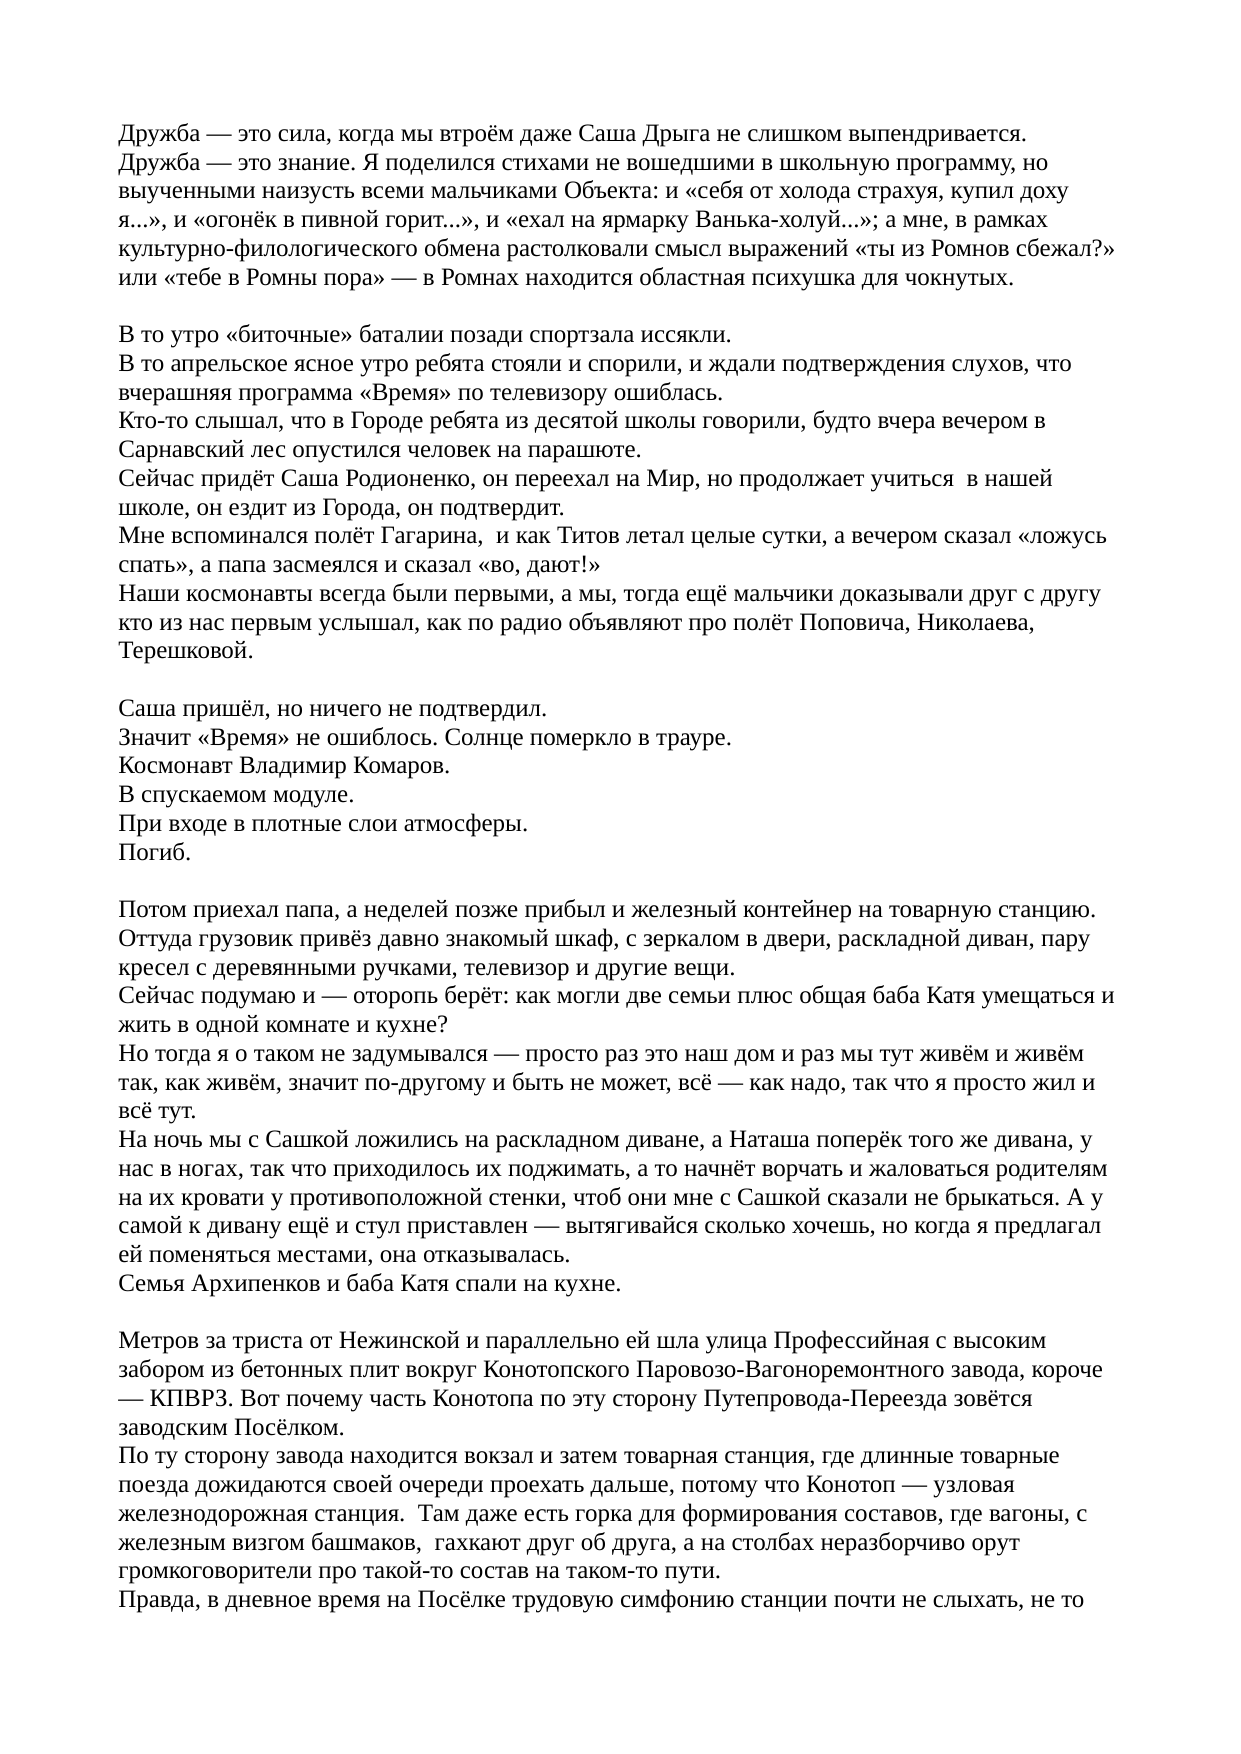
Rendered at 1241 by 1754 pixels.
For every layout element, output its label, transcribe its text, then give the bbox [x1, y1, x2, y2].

text Дружба — это знание. Я поделился стихами не вошедшими в школьную программу, но выученными наизусть всеми мальчиками Объекта: и «себя от холода страхуя, купил доху я...», и «огонёк в пивной горит...», и «ехал на ярмарку Ванька-холуй...»; а мне, в рамках культурно-филологического обмена растолковали смысл выражений «ты из Ромнов сбежал?» или «тебе в Ромны пора» — в Ромнах находится областная психушка для чокнутых. [118, 147, 1122, 291]
text Погиб. [118, 837, 1122, 866]
text Дружба — это сила, когда мы втроём даже Саша Дрыга не слишком выпендривается. [118, 118, 1122, 147]
text По ту сторону завода находится вокзал и затем товарная станция, где длинные товарные поезда дожидаются своей очереди проехать дальше, потому что Конотоп — узловая железнодорожная станция. Там даже есть горка для формирования составов, где вагоны, с железным визгом башмаков, гахкают друг об друга, а на столбах неразборчиво орут громкоговорители про такой-то состав на таком-то пути. [118, 1441, 1122, 1584]
text Семья Архипенков и баба Катя спали на кухне. [118, 1268, 1122, 1297]
text Потом приехал папа, а неделей позже прибыл и железный контейнер на товарную станцию. Оттуда грузовик привёз давно знакомый шкаф, с зеркалом в двери, раскладной диван, пару кресел с деревянными ручками, телевизор и другие вещи. [118, 894, 1122, 981]
text Космонавт Владимир Комаров. [118, 751, 1122, 779]
text Наши космонавты всегда были первыми, а мы, тогда ещё мальчики доказывали друг с другу кто из нас первым услышал, как по радио объявляют про полёт Поповича, Николаева, Терешковой. [118, 578, 1122, 664]
text Мне вспоминался полёт Гагарина, и как Титов летал целые сутки, а вечером сказал «ложусь спать», а папа засмеялся и сказал «во, дают!» [118, 521, 1122, 578]
text Сейчас придёт Саша Родионенко, он переехал на Мир, но продолжает учиться в нашей школе, он ездит из Города, он подтвердит. [118, 463, 1122, 521]
text При входе в плотные слои атмосферы. [118, 808, 1122, 837]
text На ночь мы с Сашкой ложились на раскладном диване, а Наташа поперёк того же дивана, у нас в ногах, так что приходилось их поджимать, а то начнёт ворчать и жаловаться родителям на их кровати у противоположной стенки, чтоб они мне с Сашкой сказали не брыкаться. А у самой к дивану ещё и стул приставлен — вытягивайся сколько хочешь, но когда я предлагал ей поменяться местами, она отказывалась. [118, 1124, 1122, 1268]
text Значит «Время» не ошиблось. Солнце померкло в трауре. [118, 722, 1122, 751]
text Сейчас подумаю и — оторопь берёт: как могли две семьи плюс общая баба Катя умещаться и жить в одной комнате и кухне? [118, 981, 1122, 1038]
text В то апрельское ясное утро ребята стояли и спорили, и ждали подтверждения слухов, что вчерашняя программа «Время» по телевизору ошиблась. [118, 348, 1122, 406]
text Саша пришёл, но ничего не подтвердил. [118, 693, 1122, 722]
text Правда, в дневное время на Посёлке трудовую симфонию станции почти не слыхать, не то [118, 1584, 1122, 1613]
text Но тогда я о таком не задумывался — просто раз это наш дом и раз мы тут живём и живём так, как живём, значит по-другому и быть не может, всё — как надо, так что я просто жил и всё тут. [118, 1038, 1122, 1124]
text Метров за триста от Нежинской и параллельно ей шла улица Профессийная с высоким забором из бетонных плит вокруг Конотопского Паровозо-Вагоноремонтного завода, короче — КПВРЗ. Вот почему часть Конотопа по эту сторону Путепровода-Переезда зовётся заводским Посёлком. [118, 1326, 1122, 1441]
text В то утро «биточные» баталии позади спортзала иссякли. [118, 319, 1122, 348]
text Кто-то слышал, что в Городе ребята из десятой школы говорили, будто вчера вечером в Сарнавский лес опустился человек на парашюте. [118, 406, 1122, 463]
text В спускаемом модуле. [118, 779, 1122, 808]
